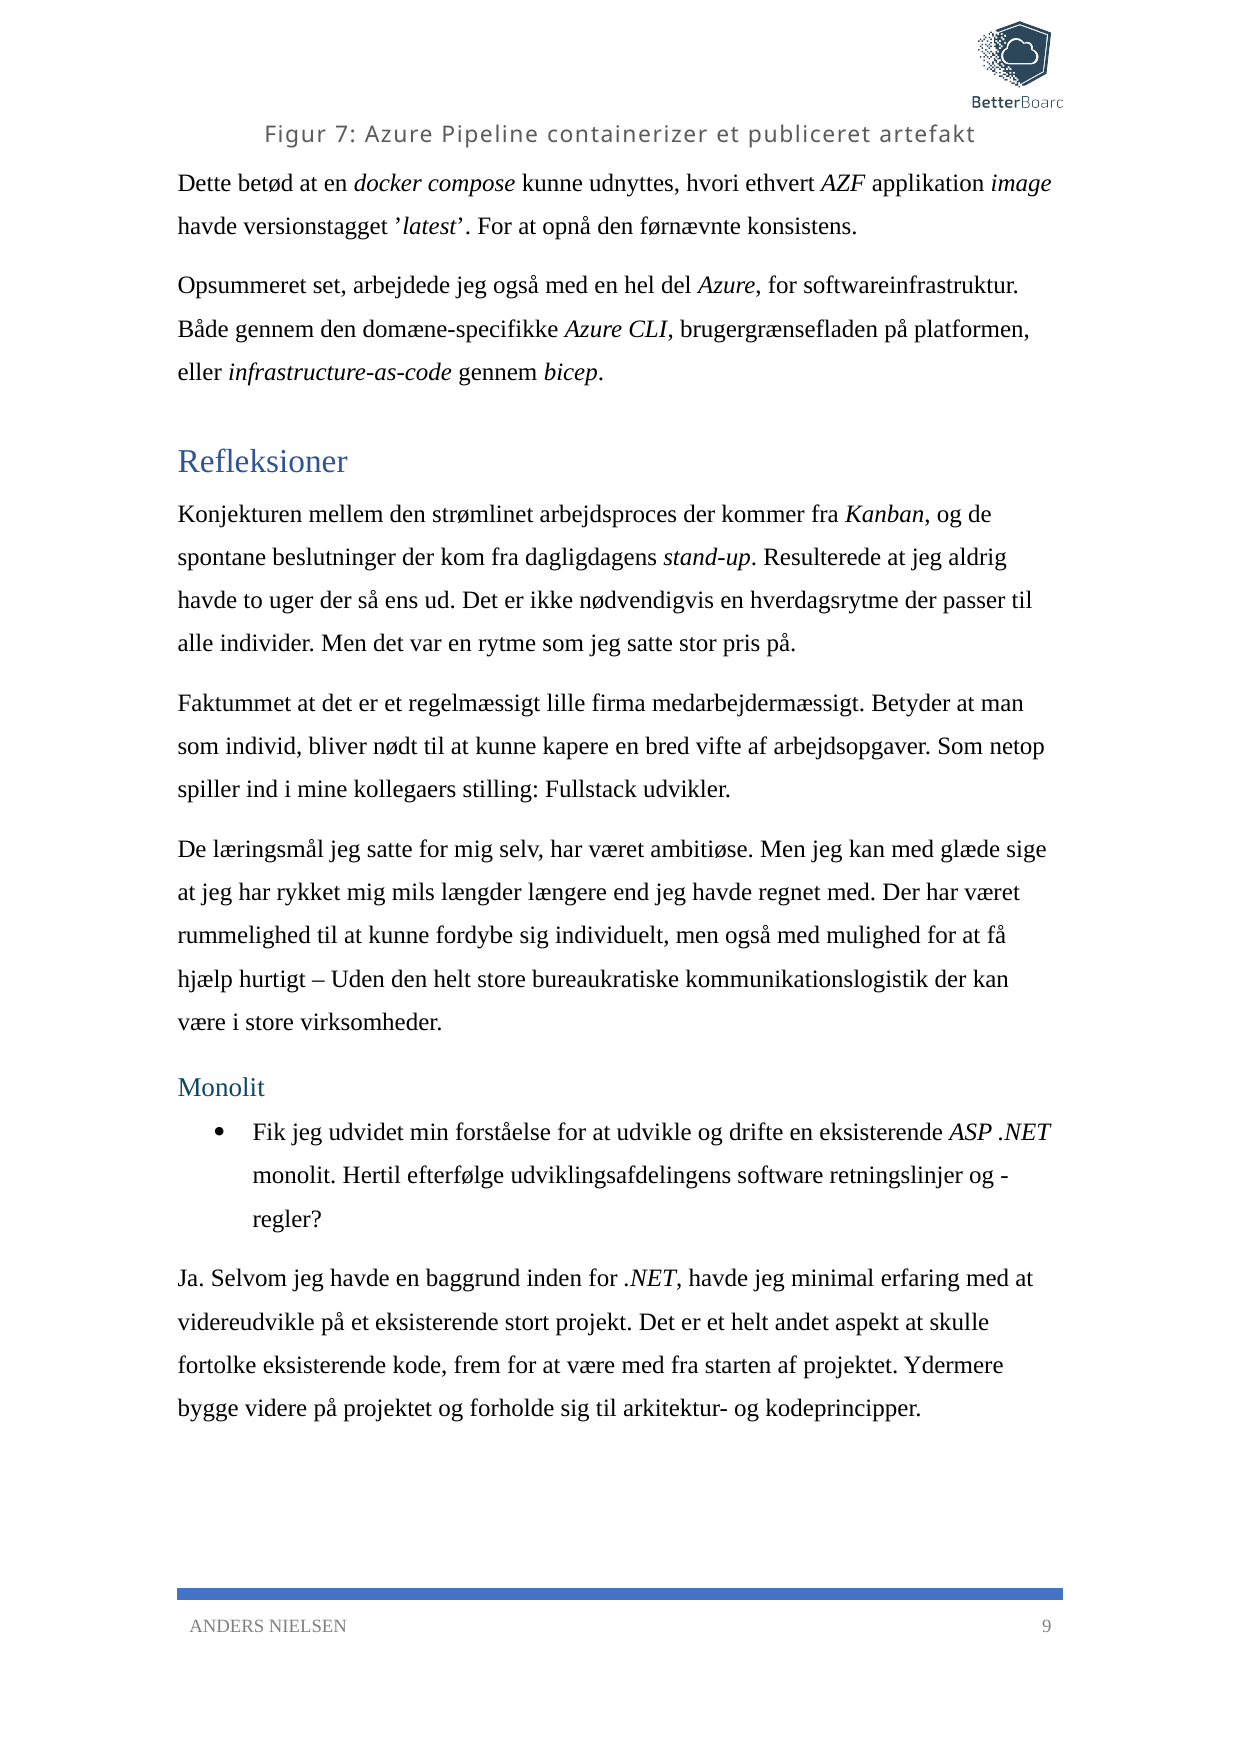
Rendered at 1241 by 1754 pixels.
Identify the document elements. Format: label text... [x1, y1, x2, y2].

subtitle Monolit [177, 1071, 1063, 1102]
text Konjekturen mellem den strømlinet arbejdsproces der kommer fra Kanban, og de spontane beslutninger der kom fra dagligdagens stand-up. Resulterede at jeg aldrig havde to uger der så ens ud. Det er ikke nødvendigvis en hverdagsrytme der passer til alle individer. Men det var en rytme som jeg satte stor pris på. [177, 499, 1063, 657]
text Ja. Selvom jeg havde en baggrund inden for .NET, havde jeg minimal erfaring med at videreudvikle på et eksisterende stort projekt. Det er et helt andet aspekt at skulle fortolke eksisterende kode, frem for at være med fra starten af projektet. Ydermere bygge videre på projektet og forholde sig til arkitektur- og kodeprincipper. [177, 1263, 1063, 1422]
text Dette betød at en docker compose kunne udnyttes, hvori ethvert AZF applikation image havde versionstagget ’latest’. For at opnå den førnævnte konsistens. [177, 168, 1063, 239]
text Opsummeret set, arbejdede jeg også med en hel del Azure, for softwareinfrastruktur. Både gennem den domæne-specifikke Azure CLI, brugergrænsefladen på platformen, eller infrastructure-as-code gennem bicep. [177, 271, 1063, 386]
subtitle Figur 7: Azure Pipeline containerizer et publiceret artefakt [177, 118, 1063, 149]
list Fik jeg udvidet min forståelse for at udvikle og drifte en eksisterende ASP .NET monolit. Hertil efterfølge udviklingsafdelingens software retningslinjer og -regler? [215, 1117, 1063, 1232]
text Faktummet at det er et regelmæssigt lille firma medarbejdermæssigt. Betyder at man som individ, bliver nødt til at kunne kapere en bred vifte af arbejdsopgaver. Som netop spiller ind i mine kollegaers stilling: Fullstack udvikler. [177, 688, 1063, 803]
subtitle Refleksioner [177, 442, 1063, 480]
text De læringsmål jeg satte for mig selv, har været ambitiøse. Men jeg kan med glæde sige at jeg har rykket mig mils længder længere end jeg havde regnet med. Der har været rummelighed til at kunne fordybe sig individuelt, men også med mulighed for at få hjælp hurtigt – Uden den helt store bureaukratiske kommunikationslogistik der kan være i store virksomheder. [177, 834, 1063, 1036]
